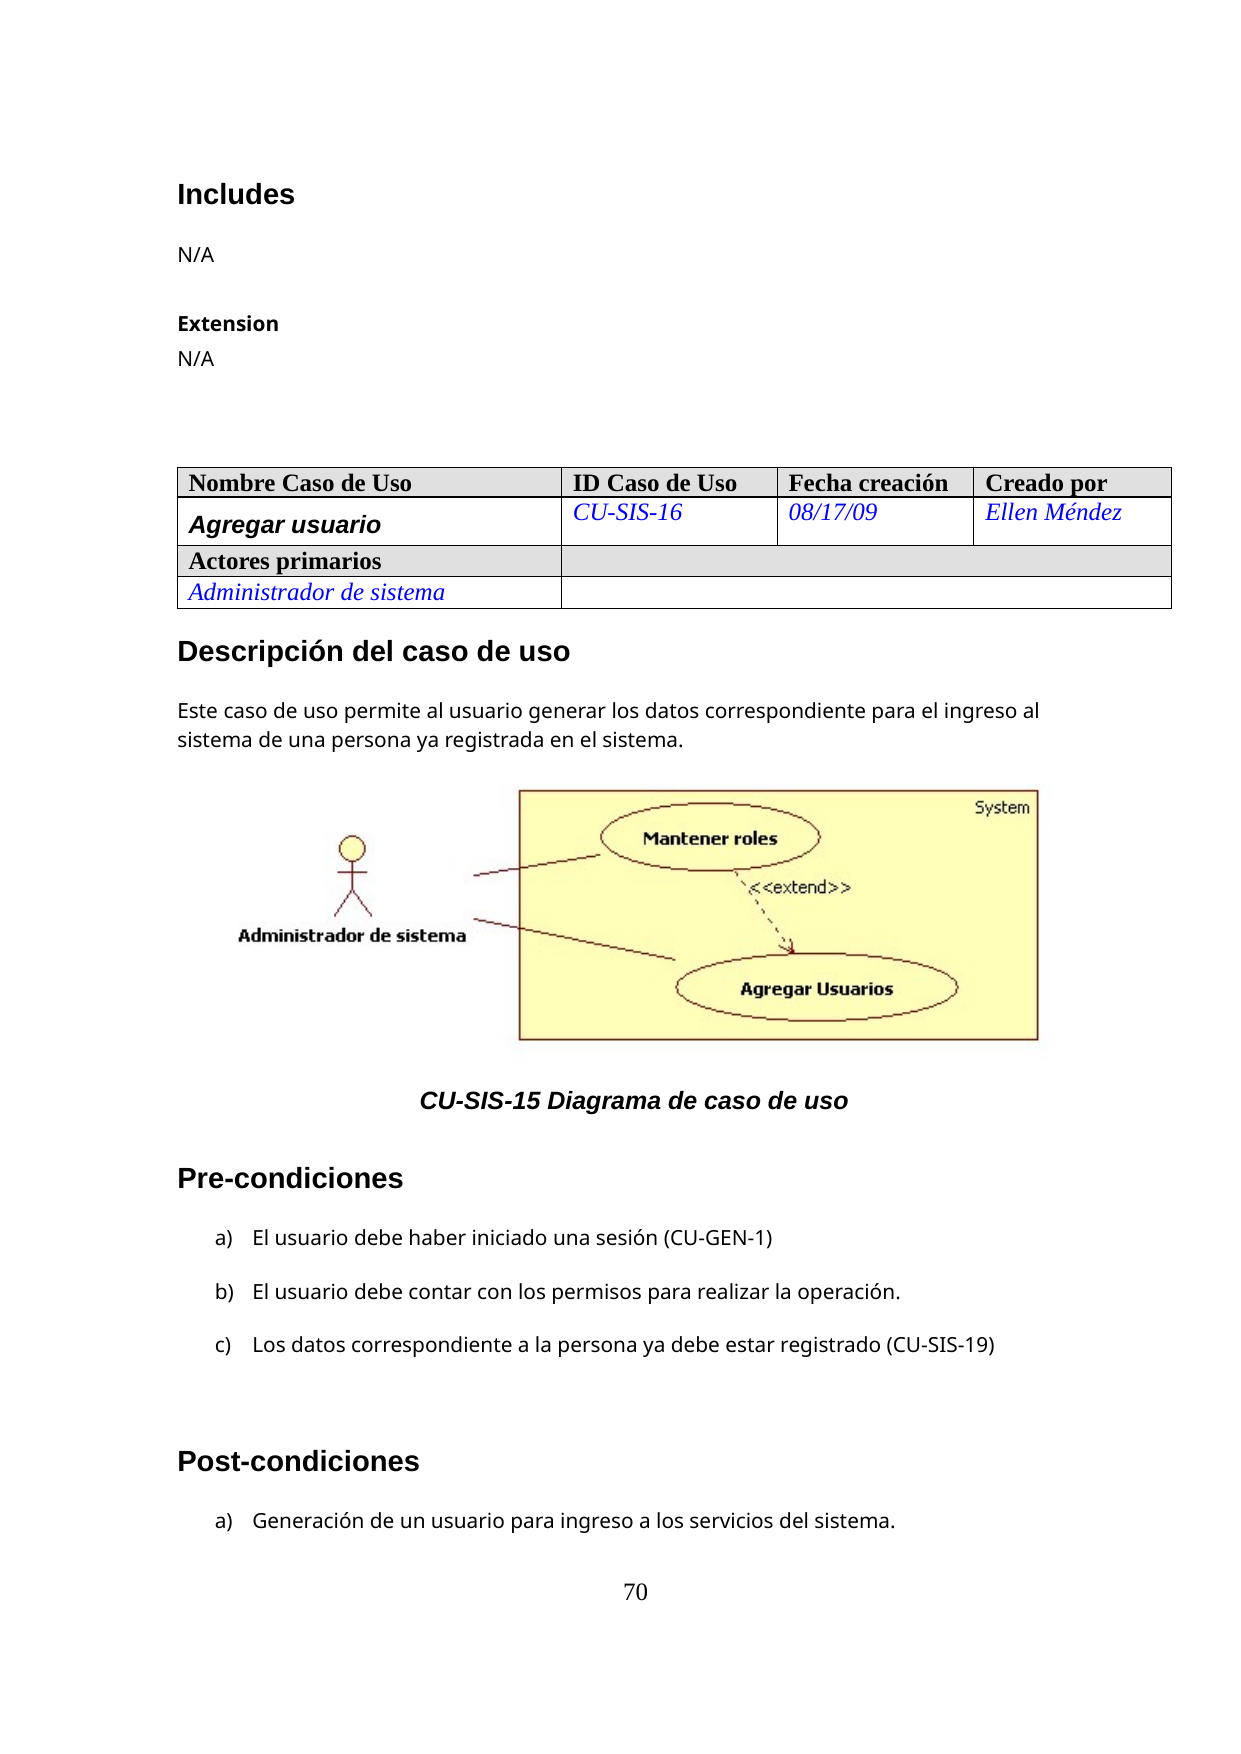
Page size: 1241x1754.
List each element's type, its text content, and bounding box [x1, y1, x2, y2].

table_cell Actores primarios [178, 546, 561, 576]
list El usuario debe contar con los permisos para realizar la operación. [214, 1277, 1093, 1305]
list Generación de un usuario para ingreso a los servicios del sistema. [214, 1506, 1093, 1535]
list El usuario debe haber iniciado una sesión (CU-GEN-1) [214, 1223, 1093, 1252]
table_cell Ellen Méndez [974, 498, 1171, 545]
table_header Creado por [974, 468, 1171, 496]
table_header Nombre Caso de Uso [178, 468, 561, 496]
text CU-SIS-15 Diagrama de caso de uso [177, 1072, 1093, 1115]
subtitle Post-condiciones [177, 1443, 1093, 1477]
subtitle Pre-condiciones [177, 1161, 1093, 1194]
table_cell Administrador de sistema [178, 577, 561, 607]
table_cell CU-SIS-16 [562, 498, 777, 545]
text N/A [177, 344, 1093, 372]
table_header ID Caso de Uso [562, 468, 777, 496]
text N/A [177, 240, 1093, 268]
table_header Fecha creación [778, 468, 973, 496]
picture [200, 759, 1070, 1072]
table_cell [562, 546, 1171, 576]
subtitle Descripción del caso de uso [177, 633, 1093, 667]
text Extension [177, 309, 1093, 338]
list Los datos correspondiente a la persona ya debe estar registrado (CU-SIS-19) [214, 1330, 1093, 1359]
text Este caso de uso permite al usuario generar los datos correspondiente para el ingreso al sistema de una persona ya registrada en el sistema. [177, 696, 1093, 753]
subtitle Includes [177, 177, 1093, 211]
table_cell [562, 577, 1171, 607]
table_cell Agregar usuario [178, 498, 561, 545]
table_cell 08/17/09 [778, 498, 973, 545]
